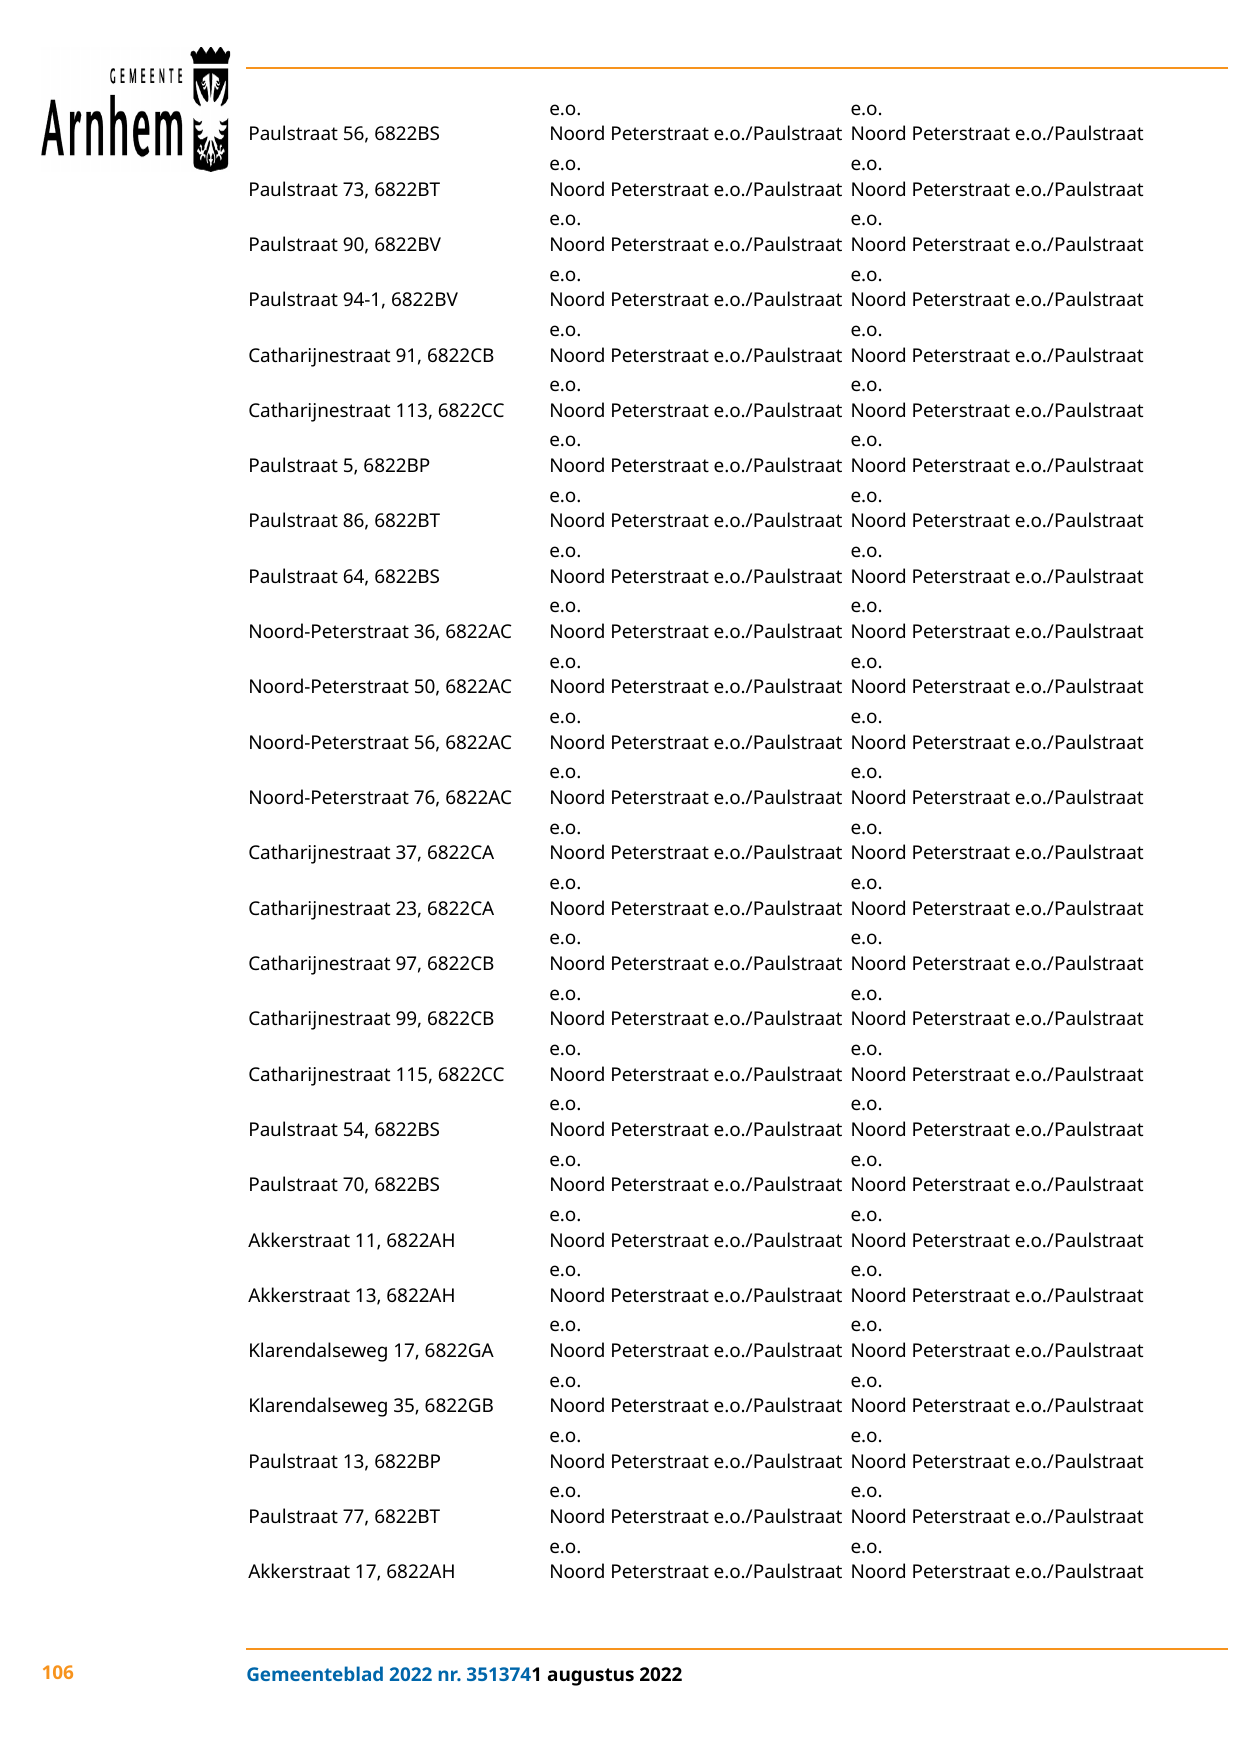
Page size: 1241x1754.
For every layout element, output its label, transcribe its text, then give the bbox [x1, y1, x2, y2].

table_cell Akkerstraat 13, 6822AH [248, 1282, 549, 1337]
table_cell Paulstraat 64, 6822BS [248, 563, 549, 618]
table_cell Noord Peterstraat e.o./Paulstraat e.o. [549, 784, 850, 839]
table_cell Noord Peterstraat e.o./Paulstraat e.o. [850, 453, 1152, 508]
table_cell Klarendalseweg 17, 6822GA [248, 1338, 549, 1393]
table_cell Paulstraat 94-1, 6822BV [248, 286, 549, 342]
table_cell Paulstraat 70, 6822BS [248, 1171, 549, 1227]
table_cell Noord Peterstraat e.o./Paulstraat e.o. [549, 453, 850, 508]
table_cell Catharijnestraat 91, 6822CB [248, 342, 549, 397]
table_cell Noord Peterstraat e.o./Paulstraat e.o. [850, 286, 1152, 342]
table_cell Paulstraat 90, 6822BV [248, 231, 549, 286]
table_cell Noord Peterstraat e.o./Paulstraat e.o. [850, 231, 1152, 286]
table_cell Noord Peterstraat e.o./Paulstraat e.o. [850, 1006, 1152, 1061]
table_cell Noord Peterstraat e.o./Paulstraat e.o. [850, 1338, 1152, 1393]
table_cell Noord Peterstraat e.o./Paulstraat e.o. [850, 618, 1152, 674]
table_cell Paulstraat 86, 6822BT [248, 508, 549, 563]
table_cell Paulstraat 54, 6822BS [248, 1116, 549, 1171]
table_cell Noord Peterstraat e.o./Paulstraat e.o. [850, 1227, 1152, 1282]
table_cell Catharijnestraat 23, 6822CA [248, 895, 549, 950]
table_cell Noord Peterstraat e.o./Paulstraat e.o. [549, 895, 850, 950]
table_cell Noord Peterstraat e.o./Paulstraat e.o. [549, 618, 850, 674]
table_cell Noord Peterstraat e.o./Paulstraat [850, 1559, 1152, 1584]
table_cell Klarendalseweg 35, 6822GB [248, 1393, 549, 1448]
table_cell Paulstraat 5, 6822BP [248, 453, 549, 508]
table_cell Noord Peterstraat e.o./Paulstraat e.o. [549, 1227, 850, 1282]
table_cell Noord Peterstraat e.o./Paulstraat e.o. [549, 1006, 850, 1061]
table_cell Noord Peterstraat e.o./Paulstraat e.o. [850, 840, 1152, 895]
table_cell Noord Peterstraat e.o./Paulstraat e.o. [549, 1061, 850, 1116]
table_cell Noord Peterstraat e.o./Paulstraat e.o. [850, 563, 1152, 618]
table_cell Noord Peterstraat e.o./Paulstraat e.o. [850, 508, 1152, 563]
table_cell Noord Peterstraat e.o./Paulstraat e.o. [549, 121, 850, 176]
table_cell Noord-Peterstraat 76, 6822AC [248, 784, 549, 839]
table_cell Noord Peterstraat e.o./Paulstraat e.o. [549, 1116, 850, 1171]
table_cell Akkerstraat 11, 6822AH [248, 1227, 549, 1282]
table_cell Akkerstraat 17, 6822AH [248, 1559, 549, 1584]
table_cell Noord Peterstraat e.o./Paulstraat e.o. [549, 674, 850, 729]
table_cell Noord Peterstraat e.o./Paulstraat e.o. [549, 840, 850, 895]
table_cell Noord Peterstraat e.o./Paulstraat e.o. [549, 1448, 850, 1503]
table_cell Noord Peterstraat e.o./Paulstraat e.o. [850, 784, 1152, 839]
table_cell [248, 95, 549, 121]
table_cell Noord Peterstraat e.o./Paulstraat e.o. [850, 397, 1152, 452]
table_cell Noord Peterstraat e.o./Paulstraat e.o. [549, 729, 850, 784]
table_cell Noord Peterstraat e.o./Paulstraat e.o. [549, 1282, 850, 1337]
table_cell Catharijnestraat 97, 6822CB [248, 950, 549, 1006]
table_cell Noord Peterstraat e.o./Paulstraat e.o. [549, 342, 850, 397]
table_cell Noord-Peterstraat 50, 6822AC [248, 674, 549, 729]
picture [41, 47, 231, 172]
table_cell Noord Peterstraat e.o./Paulstraat e.o. [549, 1338, 850, 1393]
table_cell Noord Peterstraat e.o./Paulstraat e.o. [850, 729, 1152, 784]
table_cell Noord Peterstraat e.o./Paulstraat e.o. [850, 1448, 1152, 1503]
table_cell Noord Peterstraat e.o./Paulstraat e.o. [850, 674, 1152, 729]
table_cell Noord Peterstraat e.o./Paulstraat e.o. [850, 121, 1152, 176]
table_cell Noord Peterstraat e.o./Paulstraat e.o. [549, 231, 850, 286]
table_cell Noord-Peterstraat 56, 6822AC [248, 729, 549, 784]
table_cell Noord Peterstraat e.o./Paulstraat e.o. [850, 895, 1152, 950]
table_cell Noord Peterstraat e.o./Paulstraat e.o. [850, 1061, 1152, 1116]
table_cell Noord Peterstraat e.o./Paulstraat e.o. [549, 176, 850, 231]
table_cell Catharijnestraat 115, 6822CC [248, 1061, 549, 1116]
table_cell Noord Peterstraat e.o./Paulstraat e.o. [850, 1116, 1152, 1171]
table_cell Noord Peterstraat e.o./Paulstraat e.o. [549, 950, 850, 1006]
table_cell Noord-Peterstraat 36, 6822AC [248, 618, 549, 674]
table_cell Noord Peterstraat e.o./Paulstraat e.o. [850, 1171, 1152, 1227]
table_cell Noord Peterstraat e.o./Paulstraat e.o. [549, 286, 850, 342]
table_cell Catharijnestraat 37, 6822CA [248, 840, 549, 895]
table_cell Noord Peterstraat e.o./Paulstraat [549, 1559, 850, 1584]
table_cell Noord Peterstraat e.o./Paulstraat e.o. [549, 508, 850, 563]
table_cell Noord Peterstraat e.o./Paulstraat e.o. [850, 1393, 1152, 1448]
table_cell Noord Peterstraat e.o./Paulstraat e.o. [850, 1503, 1152, 1559]
table_cell Paulstraat 13, 6822BP [248, 1448, 549, 1503]
table_cell Catharijnestraat 113, 6822CC [248, 397, 549, 452]
table_cell Noord Peterstraat e.o./Paulstraat e.o. [549, 1393, 850, 1448]
table_cell Noord Peterstraat e.o./Paulstraat e.o. [850, 950, 1152, 1006]
table_cell Paulstraat 77, 6822BT [248, 1503, 549, 1559]
table_cell Catharijnestraat 99, 6822CB [248, 1006, 549, 1061]
table_cell Noord Peterstraat e.o./Paulstraat e.o. [850, 1282, 1152, 1337]
table_cell Paulstraat 56, 6822BS [248, 121, 549, 176]
table_cell Noord Peterstraat e.o./Paulstraat e.o. [549, 563, 850, 618]
table_cell Noord Peterstraat e.o./Paulstraat e.o. [850, 176, 1152, 231]
table_cell Paulstraat 73, 6822BT [248, 176, 549, 231]
table_cell Noord Peterstraat e.o./Paulstraat e.o. [549, 1171, 850, 1227]
table_cell Noord Peterstraat e.o./Paulstraat e.o. [549, 397, 850, 452]
table_cell Noord Peterstraat e.o./Paulstraat e.o. [549, 1503, 850, 1559]
table_cell e.o. [549, 95, 850, 121]
table_cell Noord Peterstraat e.o./Paulstraat e.o. [850, 342, 1152, 397]
table_cell e.o. [850, 95, 1152, 121]
